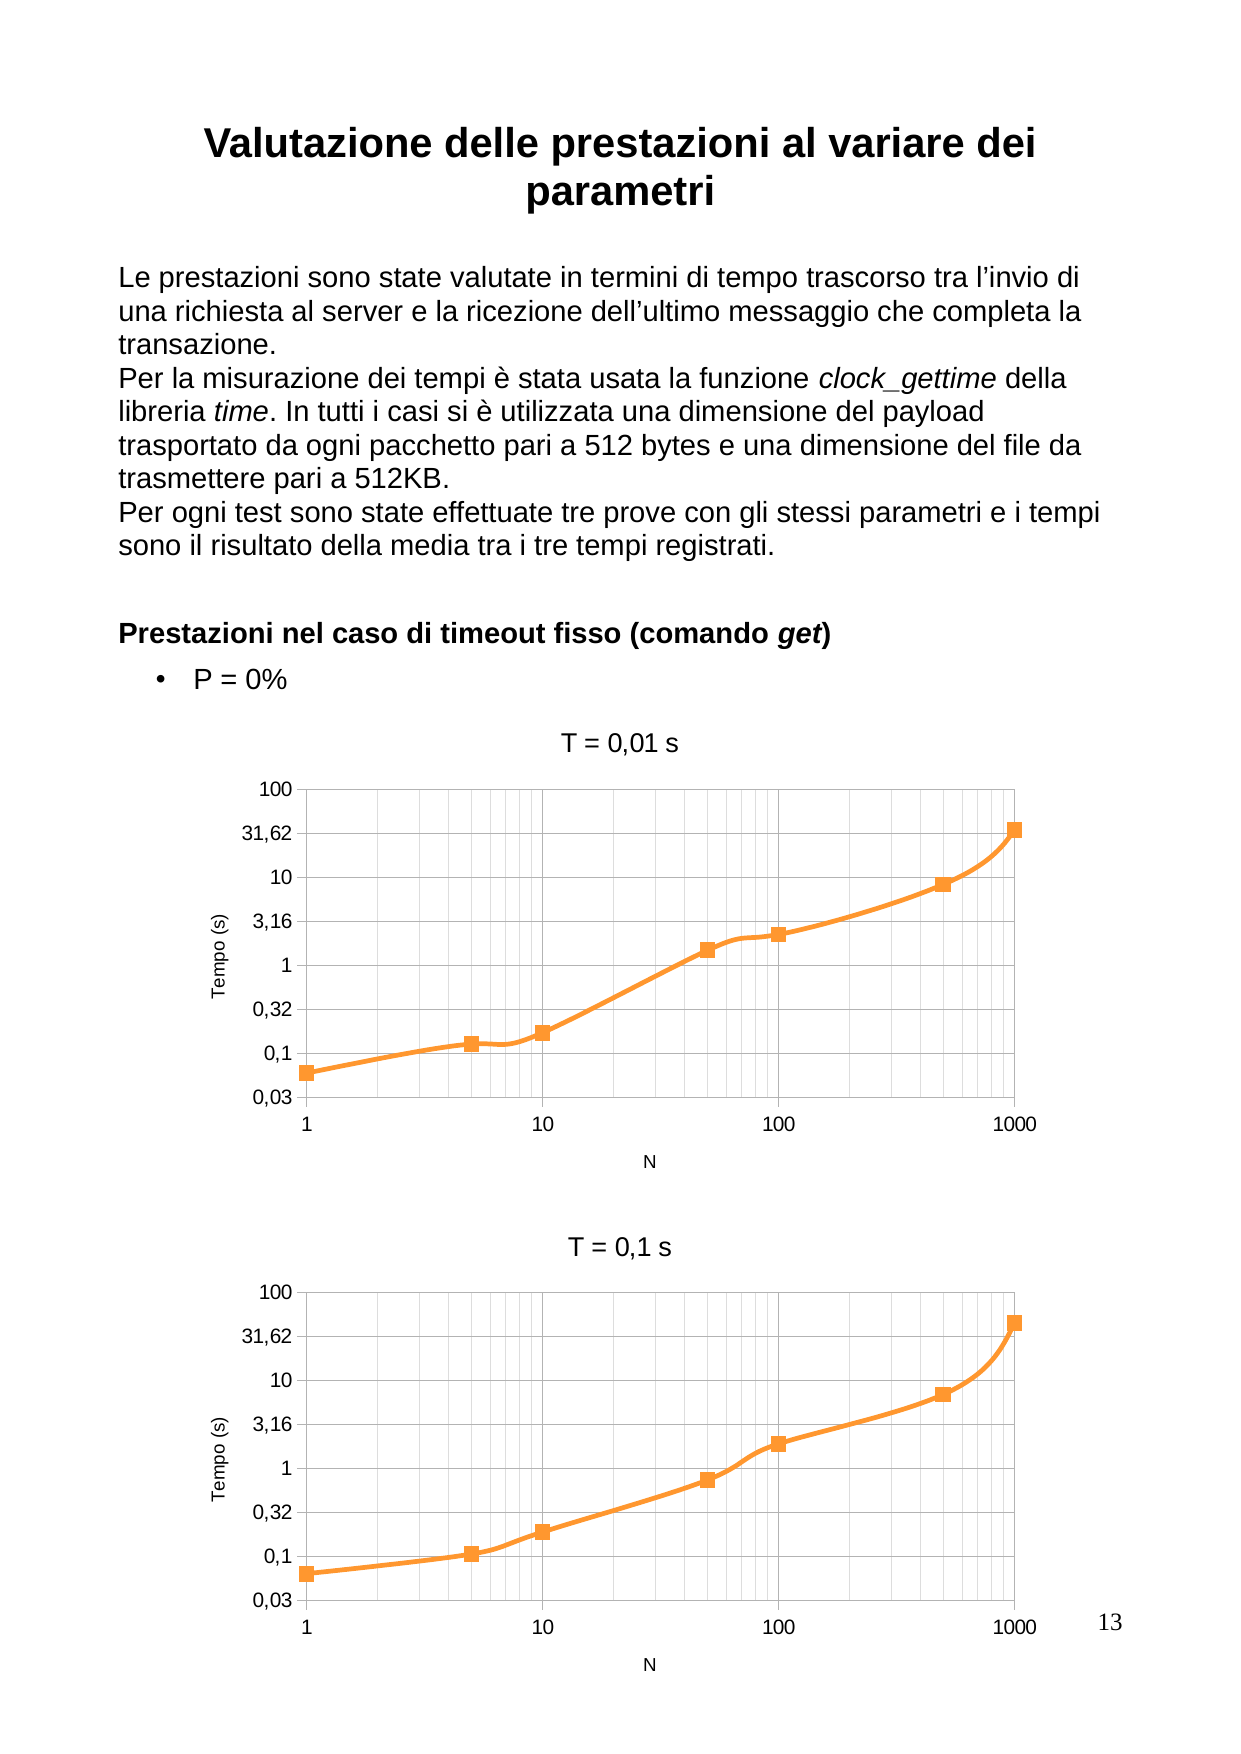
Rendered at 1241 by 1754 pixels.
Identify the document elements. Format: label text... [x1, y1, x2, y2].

subtitle Prestazioni nel caso di timeout fisso (comando get) [118, 616, 1122, 650]
text Per la misurazione dei tempi è stata usata la funzione clock_gettime della libreria time. In tutti i casi si è utilizzata una dimensione del payload trasportato da ogni pacchetto pari a 512 bytes e una dimensione del file da trasmettere pari a 512KB. [118, 361, 1122, 495]
subtitle Valutazione delle prestazioni al variare dei parametri [118, 118, 1122, 214]
text Le prestazioni sono state valutate in termini di tempo trascorso tra l’invio di una richiesta al server e la ricezione dell’ultimo messaggio che completa la transazione. [118, 260, 1122, 361]
list P = 0% [156, 662, 1122, 696]
text Per ogni test sono state effettuate tre prove con gli stessi parametri e i tempi sono il risultato della media tra i tre tempi registrati. [118, 495, 1122, 562]
